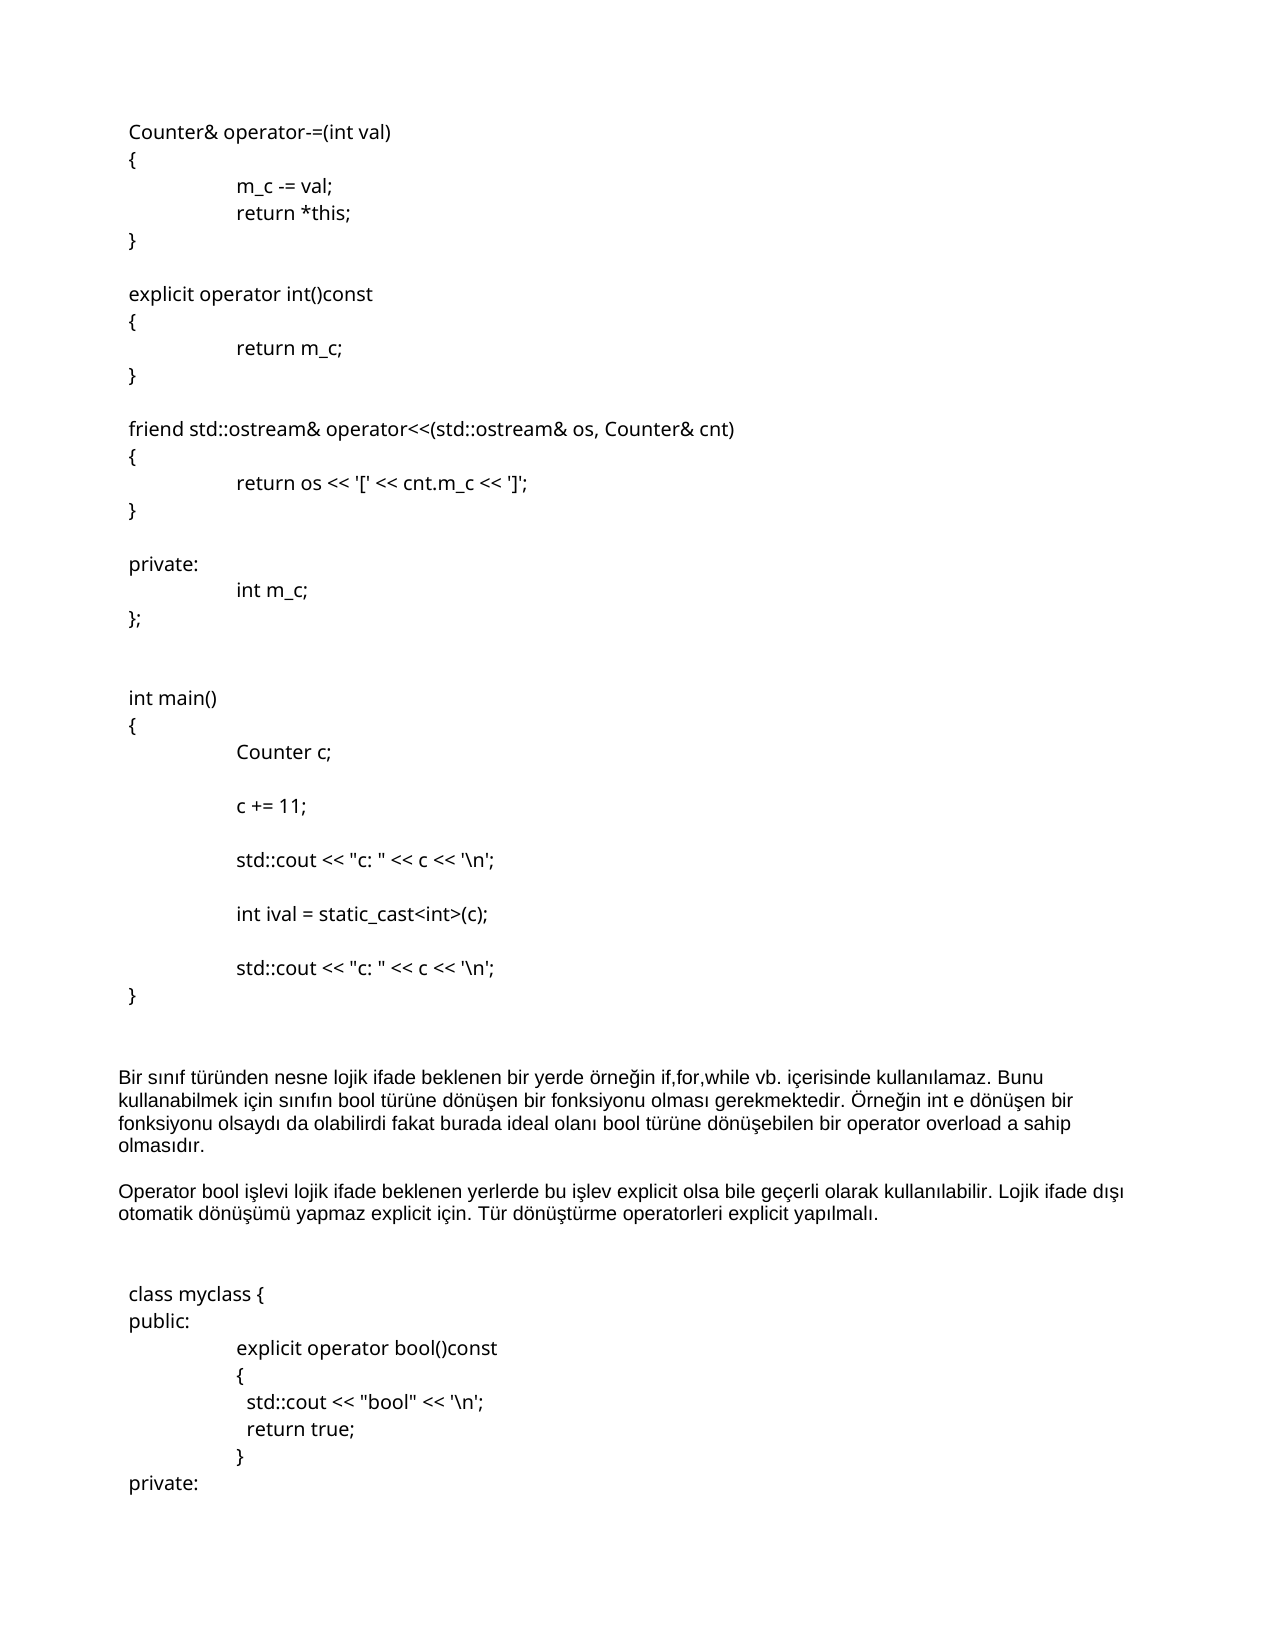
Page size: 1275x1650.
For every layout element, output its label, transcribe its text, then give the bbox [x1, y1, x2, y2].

text } [118, 496, 1157, 523]
text } [118, 226, 1157, 253]
text friend std::ostream& operator<<(std::ostream& os, Counter& cnt) [118, 415, 1157, 442]
text int ival = static_cast<int>(c); [118, 901, 1157, 927]
text Operator bool işlevi lojik ifade beklenen yerlerde bu işlev explicit olsa bile geçerli olarak kullanılabilir. Lojik ifade dışı otomatik dönüşümü yapmaz explicit için. Tür dönüştürme operatorleri explicit yapılmalı. [118, 1179, 1157, 1225]
text explicit operator int()const [118, 280, 1157, 307]
text { [118, 145, 1157, 172]
text { [118, 1362, 1157, 1388]
text Bir sınıf türünden nesne lojik ifade beklenen bir yerde örneğin if,for,while vb. içerisinde kullanılamaz. Bunu kullanabilmek için sınıfın bool türüne dönüşen bir fonksiyonu olması gerekmektedir. Örneğin int e dönüşen bir fonksiyonu olsaydı da olabilirdi fakat burada ideal olanı bool türüne dönüşebilen bir operator overload a sahip olmasıdır. [118, 1066, 1157, 1157]
text std::cout << "bool" << '\n'; [118, 1388, 1157, 1416]
text return *this; [118, 199, 1157, 226]
text }; [118, 604, 1157, 631]
text { [118, 712, 1157, 739]
text private: [118, 1469, 1157, 1496]
text std::cout << "c: " << c << '\n'; [118, 847, 1157, 873]
text int main() [118, 685, 1157, 712]
text class myclass { [118, 1281, 1157, 1308]
text private: [118, 550, 1157, 577]
text { [118, 307, 1157, 334]
text explicit operator bool()const [118, 1334, 1157, 1362]
text return m_c; [118, 334, 1157, 361]
text std::cout << "c: " << c << '\n'; [118, 954, 1157, 981]
text { [118, 442, 1157, 469]
text public: [118, 1308, 1157, 1334]
text return true; [118, 1416, 1157, 1442]
text c += 11; [118, 793, 1157, 819]
text Counter& operator-=(int val) [118, 118, 1157, 145]
text m_c -= val; [118, 172, 1157, 199]
text } [118, 1442, 1157, 1469]
text } [118, 361, 1157, 388]
text return os << '[' << cnt.m_c << ']'; [118, 469, 1157, 496]
text Counter c; [118, 739, 1157, 766]
text int m_c; [118, 577, 1157, 604]
text } [118, 981, 1157, 1008]
